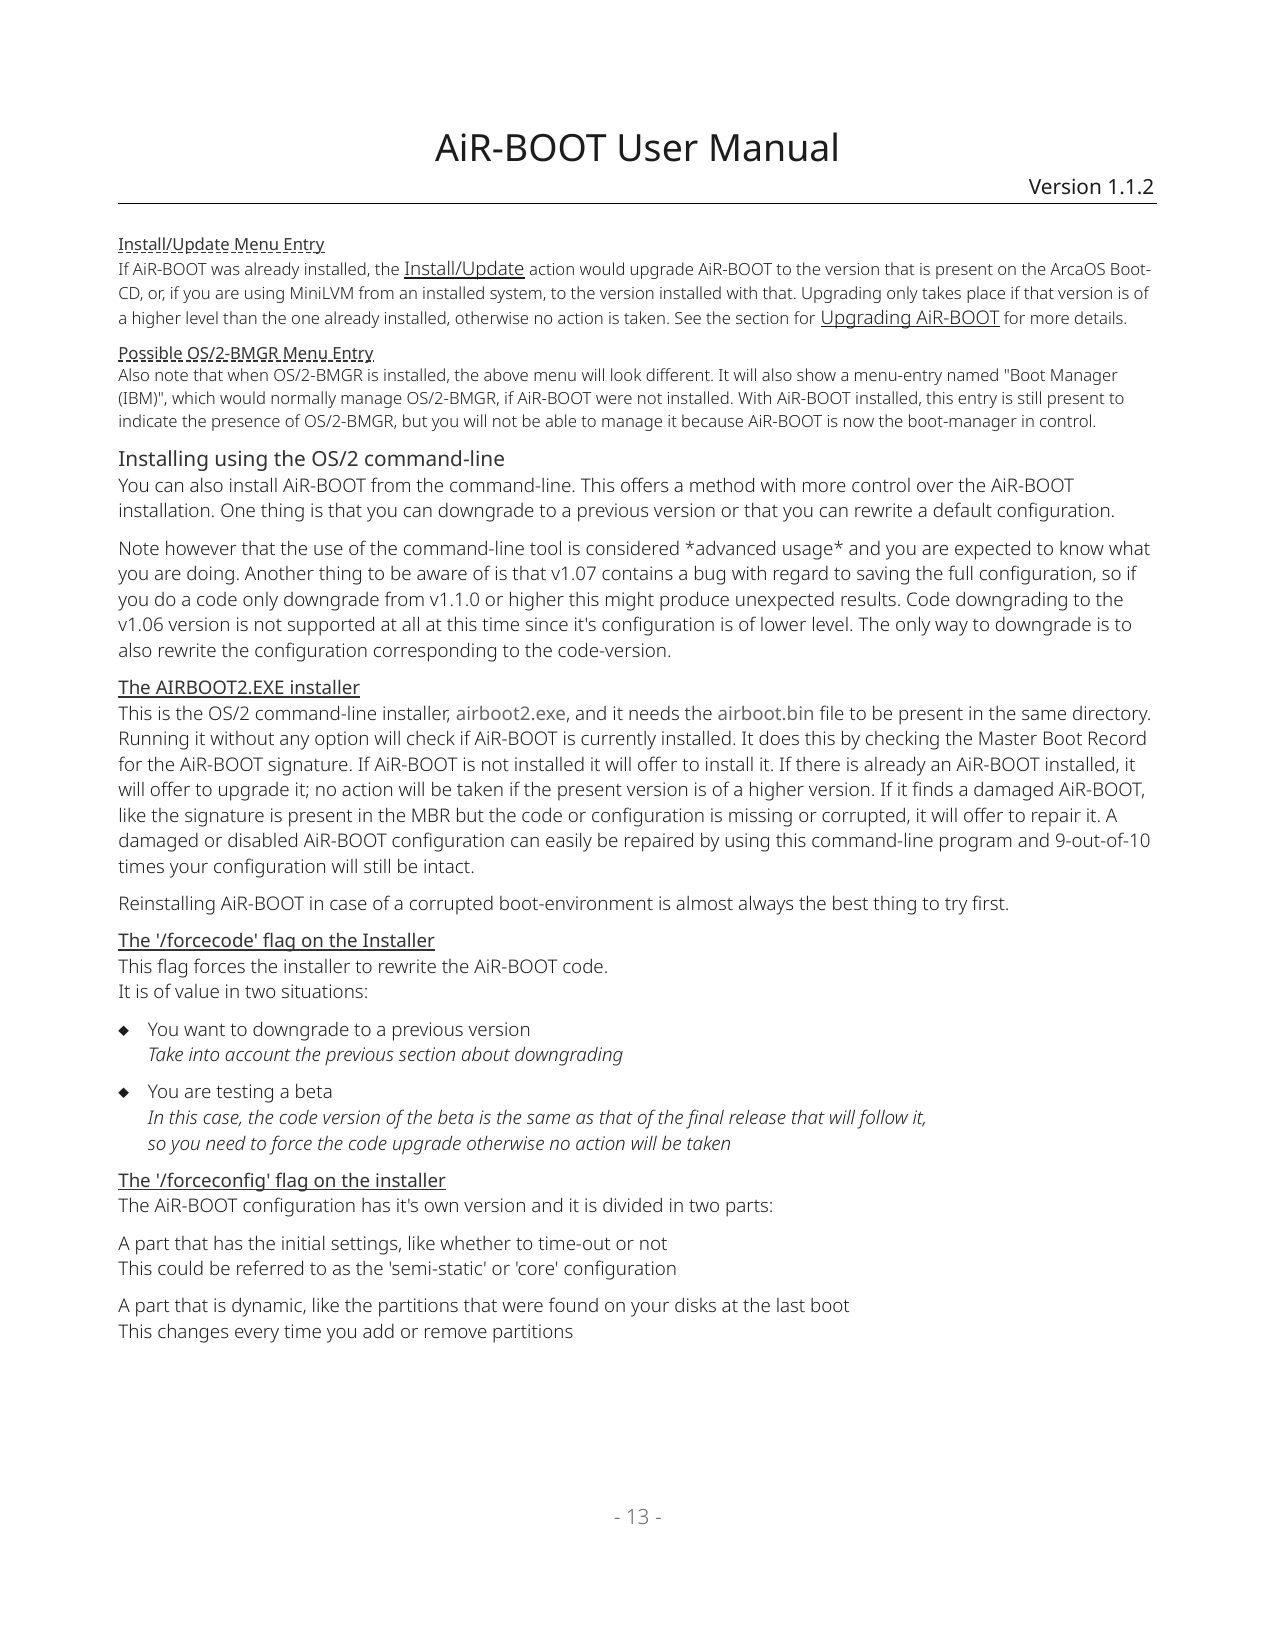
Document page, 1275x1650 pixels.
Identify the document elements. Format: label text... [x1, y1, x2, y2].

text You can also install AiR-BOOT from the command-line. This offers a method with more control over the AiR-BOOT installation. One thing is that you can downgrade to a previous version or that you can rewrite a default configuration. [118, 472, 1157, 523]
subtitle Installing using the OS/2 command-line [118, 444, 1157, 472]
text Reinstalling AiR-BOOT in case of a corrupted boot-environment is almost always the best thing to try first. [118, 890, 1157, 916]
text A part that has the initial settings, like whether to time-out or not This could be referred to as the 'semi-static' or 'core' configuration [118, 1230, 1157, 1281]
subtitle Possible OS/2-BMGR Menu Entry [118, 341, 1157, 364]
subtitle The AIRBOOT2.EXE installer [118, 674, 1157, 700]
text The '/forcecode' flag on the Installer [118, 928, 1157, 953]
list You want to downgrade to a previous version Take into account the previous section about downgrading [118, 1016, 1157, 1067]
text This flag forces the installer to rewrite the AiR-BOOT code. It is of value in two situations: [118, 953, 1157, 1004]
text Also note that when OS/2-BMGR is installed, the above menu will look different. It will also show a menu-entry named "Boot Manager (IBM)", which would normally manage OS/2-BMGR, if AiR-BOOT were not installed. With AiR-BOOT installed, this entry is still present to indicate the presence of OS/2-BMGR, but you will not be able to manage it because AiR-BOOT is now the boot-manager in control. [118, 364, 1157, 432]
text This is the OS/2 command-line installer, airboot2.exe, and it needs the airboot.bin file to be present in the same directory. Running it without any option will check if AiR-BOOT is currently installed. It does this by checking the Master Boot Record for the AiR-BOOT signature. If AiR-BOOT is not installed it will offer to install it. If there is already an AiR-BOOT installed, it will offer to upgrade it; no action will be taken if the present version is of a higher version. If it finds a damaged AiR-BOOT, like the signature is present in the MBR but the code or configuration is missing or corrupted, it will offer to repair it. A damaged or disabled AiR-BOOT configuration can easily be repaired by using this command-line program and 9-out-of-10 times your configuration will still be intact. [118, 700, 1157, 879]
subtitle Install/Update Menu Entry [118, 233, 1157, 256]
text Note however that the use of the command-line tool is considered *advanced usage* and you are expected to know what you are doing. Another thing to be aware of is that v1.07 contains a bug with regard to saving the full configuration, so if you do a code only downgrade from v1.1.0 or higher this might produce unexpected results. Code downgrading to the v1.06 version is not supported at all at this time since it's configuration is of lower level. The only way to downgrade is to also rewrite the configuration corresponding to the code-version. [118, 535, 1157, 663]
text The '/forceconfig' flag on the installer [118, 1167, 1157, 1193]
text If AiR-BOOT was already installed, the Install/Update action would upgrade AiR-BOOT to the version that is present on the ArcaOS Boot-CD, or, if you are using MiniLVM from an installed system, to the version installed with that. Upgrading only takes place if that version is of a higher level than the one already installed, otherwise no action is taken. See the section for Upgrading AiR-BOOT for more details. [118, 256, 1157, 329]
text The AiR-BOOT configuration has it's own version and it is divided in two parts: [118, 1193, 1157, 1218]
text A part that is dynamic, like the partitions that were found on your disks at the last boot This changes every time you add or remove partitions [118, 1293, 1157, 1344]
list You are testing a beta In this case, the code version of the beta is the same as that of the final release that will follow it, so you need to force the code upgrade otherwise no action will be taken [118, 1079, 1157, 1155]
